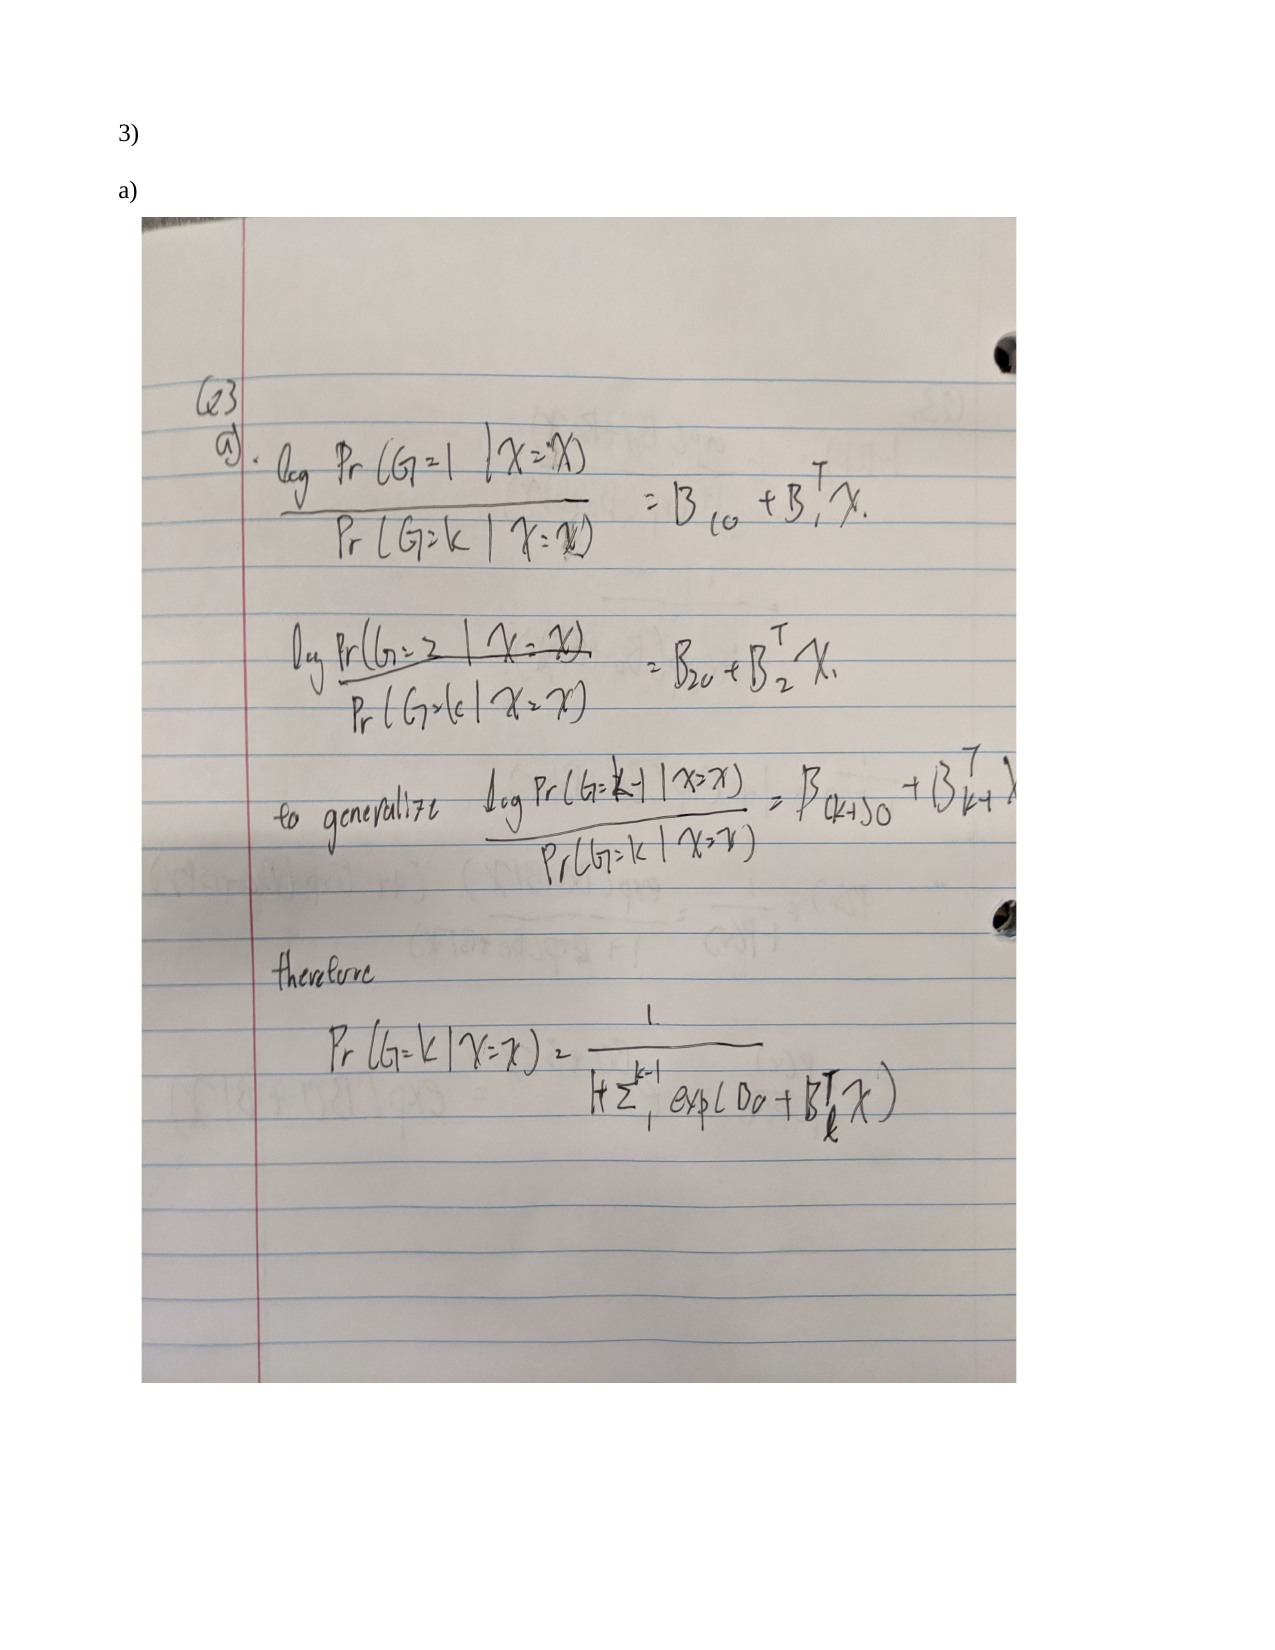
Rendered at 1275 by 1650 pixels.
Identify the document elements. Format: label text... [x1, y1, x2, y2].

picture [141, 217, 1017, 1383]
text a) [118, 176, 1157, 204]
text 3) [118, 118, 1157, 147]
